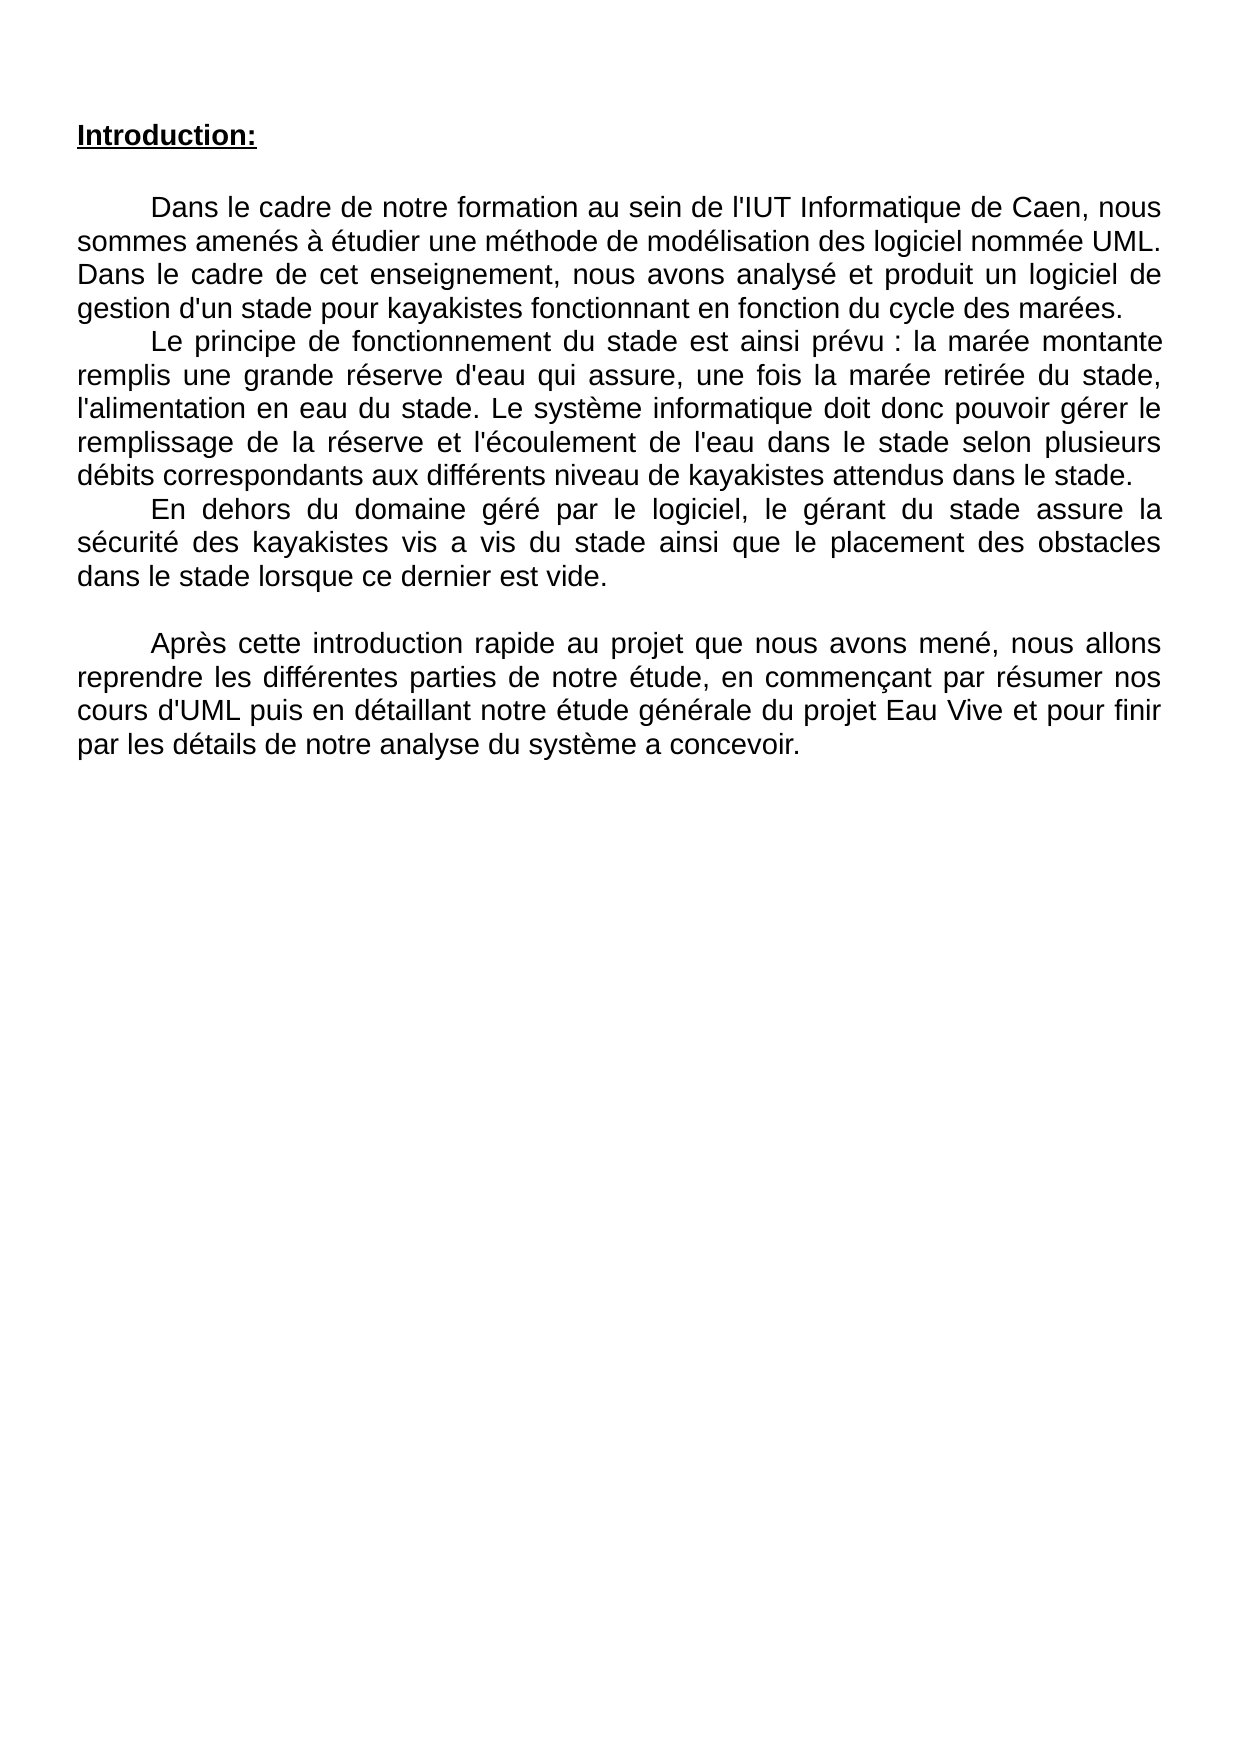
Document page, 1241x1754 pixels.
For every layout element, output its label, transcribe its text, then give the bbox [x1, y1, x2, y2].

text Après cette introduction rapide au projet que nous avons mené, nous allons reprendre les différentes parties de notre étude, en commençant par résumer nos cours d'UML puis en détaillant notre étude générale du projet Eau Vive et pour finir par les détails de notre analyse du système a concevoir. [77, 626, 1163, 760]
text En dehors du domaine géré par le logiciel, le gérant du stade assure la sécurité des kayakistes vis a vis du stade ainsi que le placement des obstacles dans le stade lorsque ce dernier est vide. [77, 492, 1163, 593]
text Le principe de fonctionnement du stade est ainsi prévu : la marée montante remplis une grande réserve d'eau qui assure, une fois la marée retirée du stade, l'alimentation en eau du stade. Le système informatique doit donc pouvoir gérer le remplissage de la réserve et l'écoulement de l'eau dans le stade selon plusieurs débits correspondants aux différents niveau de kayakistes attendus dans le stade. [77, 324, 1163, 492]
text Introduction: [77, 118, 1163, 152]
text Dans le cadre de notre formation au sein de l'IUT Informatique de Caen, nous sommes amenés à étudier une méthode de modélisation des logiciel nommée UML. Dans le cadre de cet enseignement, nous avons analysé et produit un logiciel de gestion d'un stade pour kayakistes fonctionnant en fonction du cycle des marées. [77, 190, 1163, 324]
